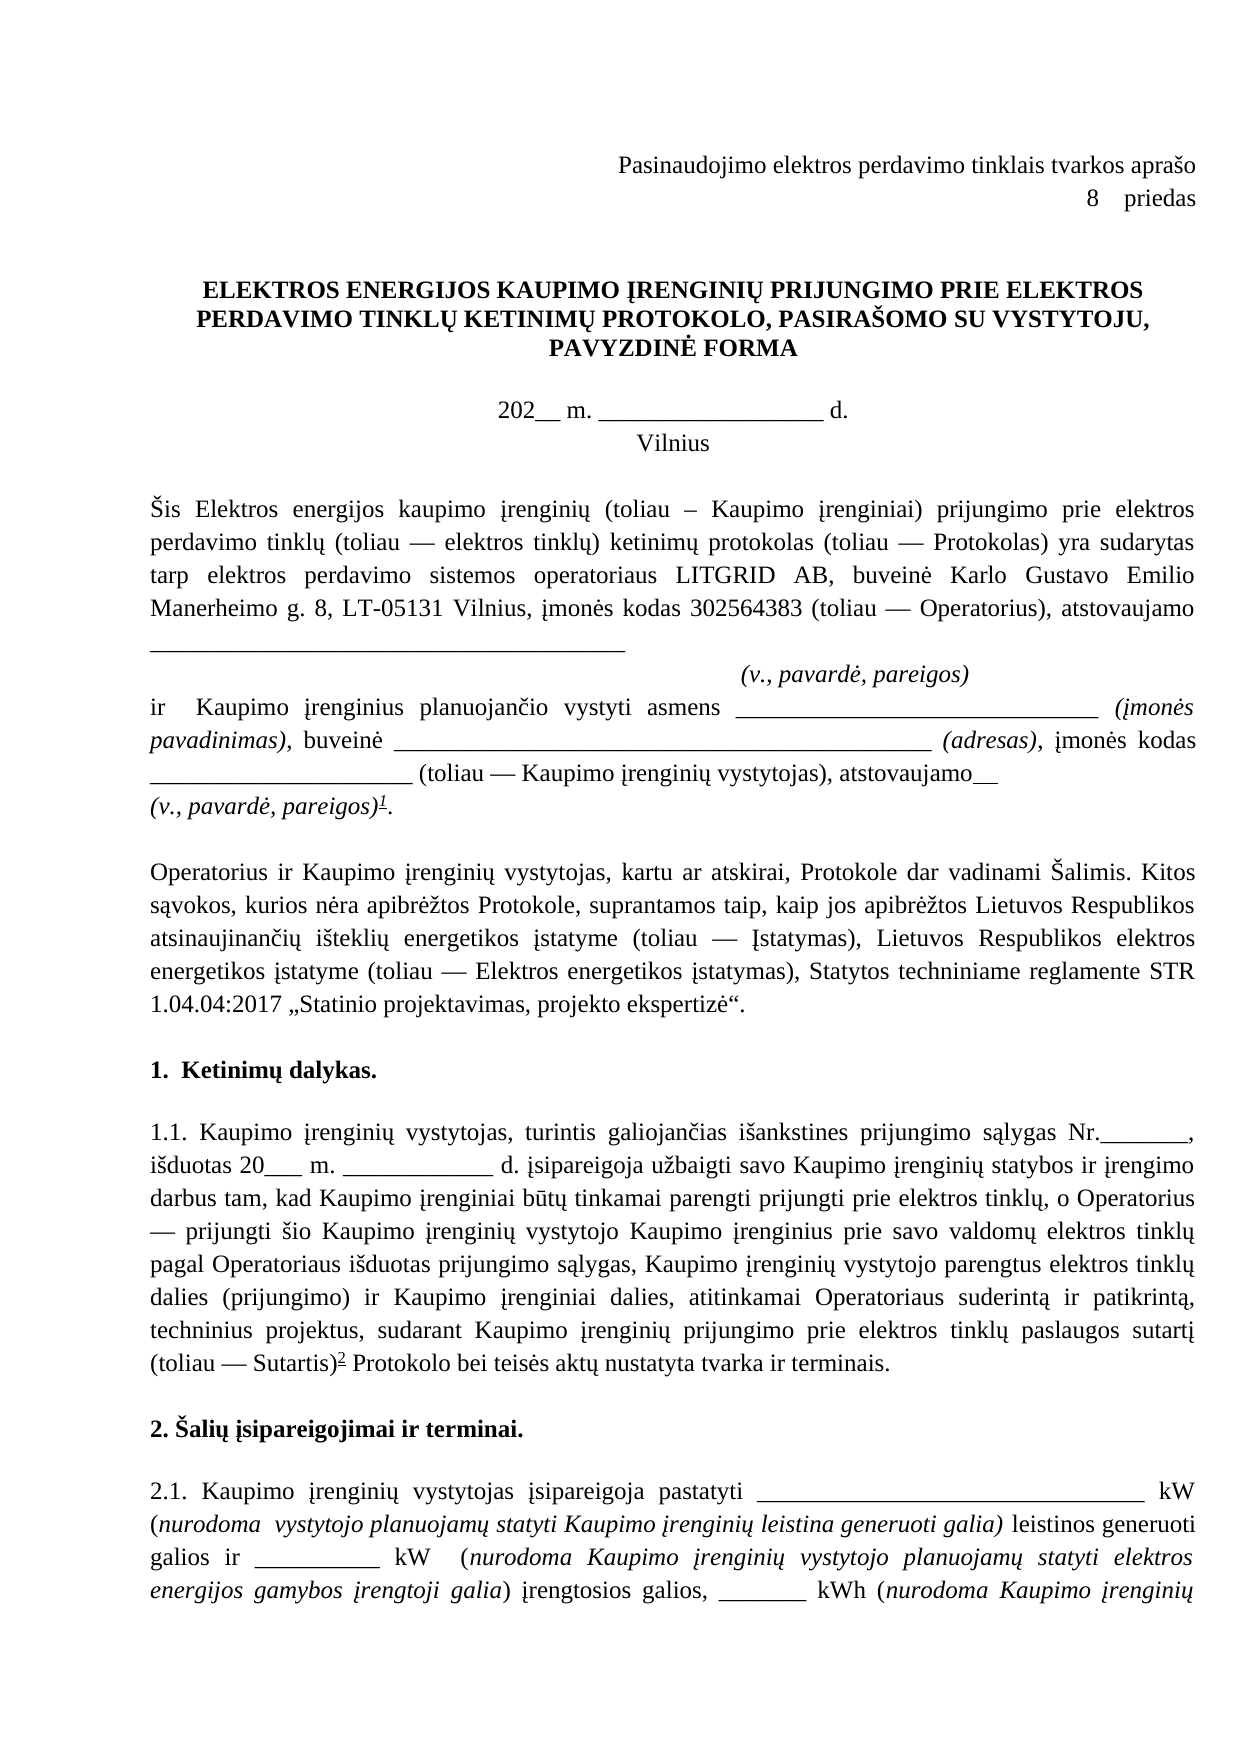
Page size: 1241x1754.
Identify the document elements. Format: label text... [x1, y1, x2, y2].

text 202__ m. __________________ d. [150, 395, 1196, 423]
text ir Kaupimo įrenginius planuojančio vystyti asmens _____________________________ (įmonės pavadinimas), buveinė ___________________________________________ (adresas), įmonės kodas _____________________ (toliau — Kaupimo įrenginių vystytojas), atstovaujamo [150, 692, 1196, 787]
text Operatorius ir Kaupimo įrenginių vystytojas, kartu ar atskirai, Protokole dar vadinami Šalimis. Kitos sąvokos, kurios nėra apibrėžtos Protokole, suprantamos taip, kaip jos apibrėžtos Lietuvos Respublikos atsinaujinančių išteklių energetikos įstatyme (toliau — Įstatymas), Lietuvos Respublikos elektros energetikos įstatyme (toliau — Elektros energetikos įstatymas), Statytos techniniame reglamente STR 1.04.04:2017 „Statinio projektavimas, projekto ekspertizė“. [150, 857, 1196, 1018]
text Pasinaudojimo elektros perdavimo tinklais tvarkos aprašo [150, 150, 1196, 179]
text (v., pavardė, pareigos)1. [150, 791, 1196, 820]
text 8 priedas [187, 183, 1196, 212]
text (v., pavardė, pareigos) [150, 659, 1196, 688]
text ELEKTROS ENERGIJOS KAUPIMO ĮRENGINIŲ PRIJUNGIMO PRIE ELEKTROS PERDAVIMO TINKLŲ KETINIMŲ PROTOKOLO, PASIRAŠOMO SU VYSTYTOJU, PAVYZDINĖ FORMA [150, 276, 1196, 362]
text 2.1. Kaupimo įrenginių vystytojas įsipareigoja pastatyti _______________________________ kW (nurodoma vystytojo planuojamų statyti Kaupimo įrenginių leistina generuoti galia) leistinos generuoti galios ir __________ kW (nurodoma Kaupimo įrenginių vystytojo planuojamų statyti elektros energijos gamybos įrengtoji galia) įrengtosios galios, _______ kWh (nurodoma Kaupimo įrenginių [150, 1476, 1196, 1604]
text 1.1. Kaupimo įrenginių vystytojas, turintis galiojančias išankstines prijungimo sąlygas Nr._______, išduotas 20___ m. ____________ d. įsipareigoja užbaigti savo Kaupimo įrenginių statybos ir įrengimo darbus tam, kad Kaupimo įrenginiai būtų tinkamai parengti prijungti prie elektros tinklų, o Operatorius — prijungti šio Kaupimo įrenginių vystytojo Kaupimo įrenginius prie savo valdomų elektros tinklų pagal Operatoriaus išduotas prijungimo sąlygas, Kaupimo įrenginių vystytojo parengtus elektros tinklų dalies (prijungimo) ir Kaupimo įrenginiai dalies, atitinkamai Operatoriaus suderintą ir patikrintą, techninius projektus, sudarant Kaupimo įrenginių prijungimo prie elektros tinklų paslaugos sutartį (toliau — Sutartis)2 Protokolo bei teisės aktų nustatyta tvarka ir terminais. [150, 1117, 1196, 1377]
text 1. Ketinimų dalykas. [150, 1055, 1196, 1084]
text 2. Šalių įsipareigojimai ir terminai. [150, 1414, 1196, 1443]
text Šis Elektros energijos kaupimo įrenginių (toliau – Kaupimo įrenginiai) prijungimo prie elektros perdavimo tinklų (toliau — elektros tinklų) ketinimų protokolas (toliau — Protokolas) yra sudarytas tarp elektros perdavimo sistemos operatoriaus LITGRID AB, buveinė Karlo Gustavo Emilio Manerheimo g. 8, LT-05131 Vilnius, įmonės kodas 302564383 (toliau — Operatorius), atstovaujamo ______________________________________ [150, 494, 1196, 655]
text Vilnius [150, 428, 1196, 457]
